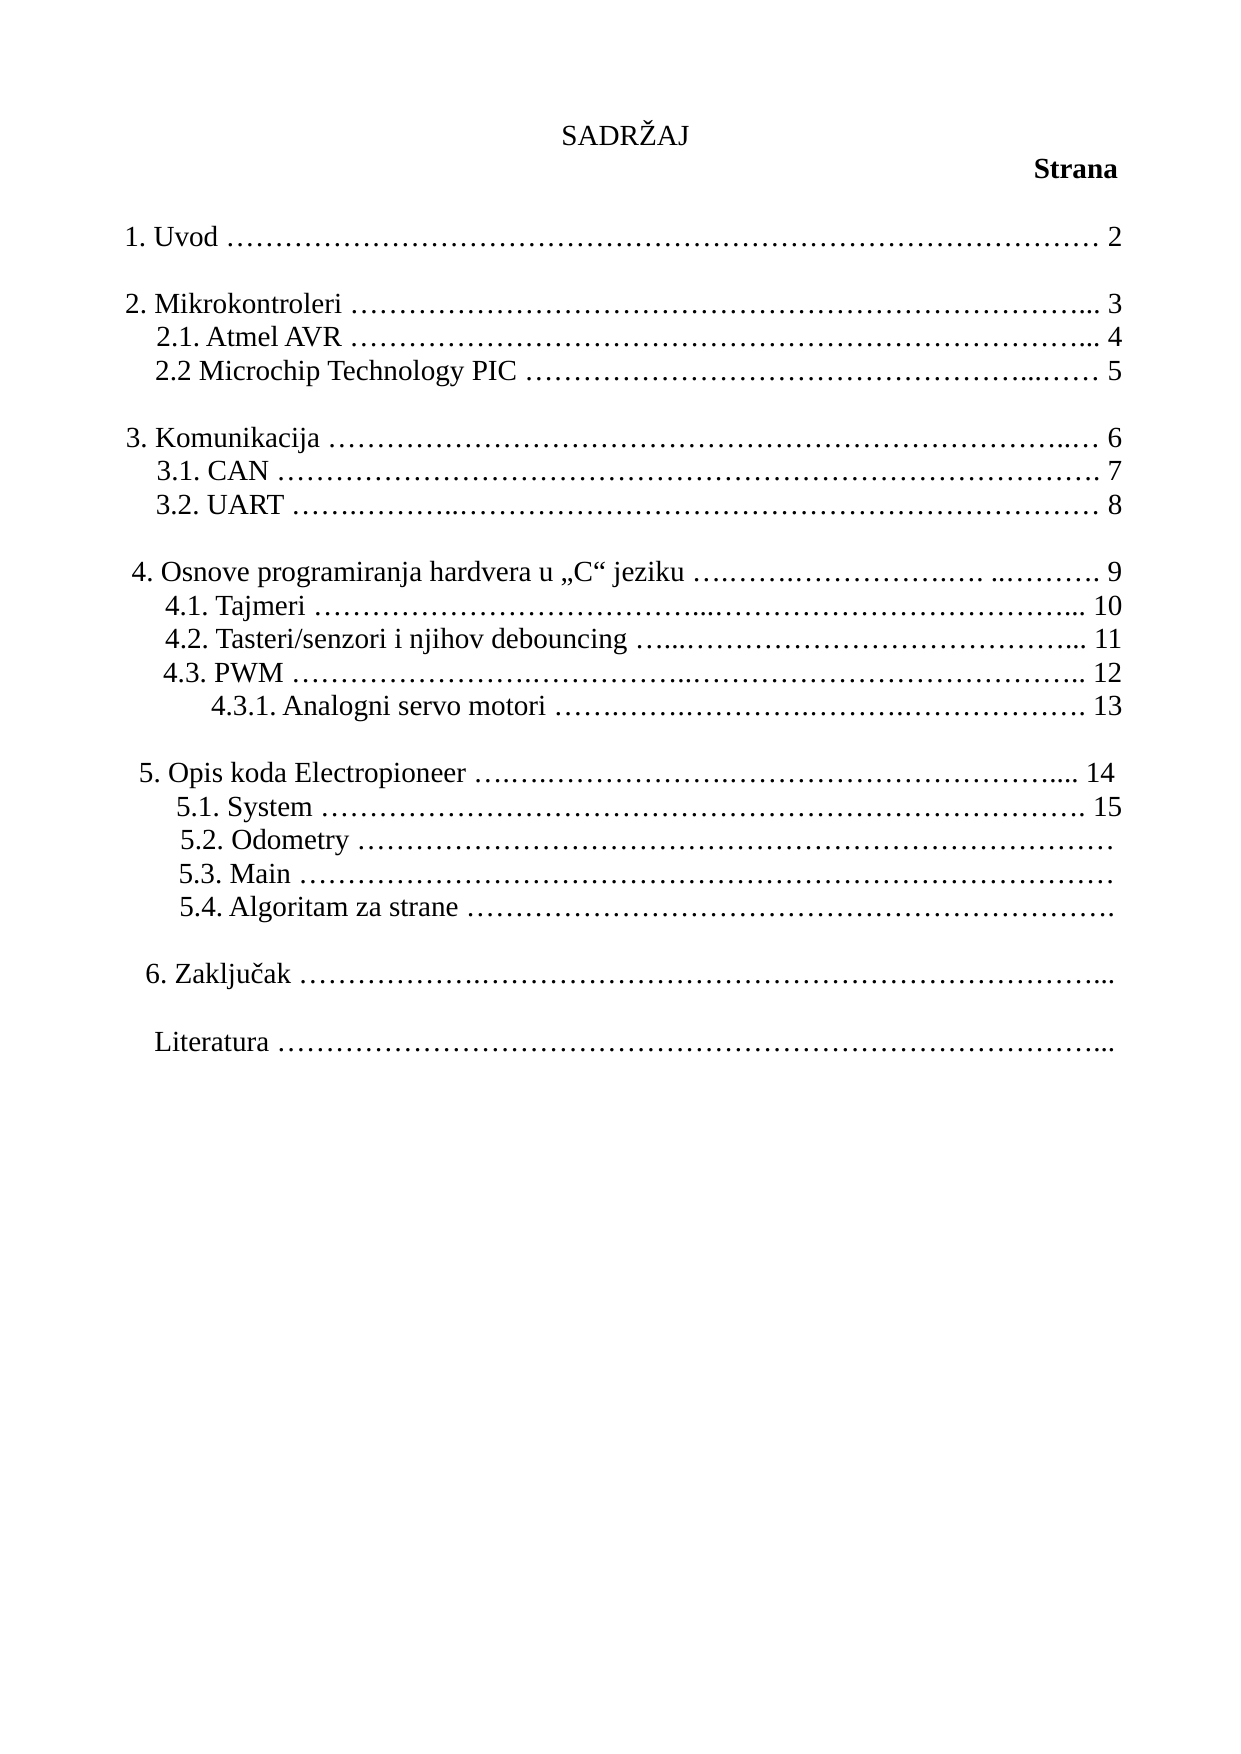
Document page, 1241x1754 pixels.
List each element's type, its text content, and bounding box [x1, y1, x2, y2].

text 2.2 Microchip Technology PIC ……………………………………………...…… 5 [118, 353, 1122, 386]
text 2. Mikrokontroleri …………………………………………………………………... 3 [118, 286, 1122, 319]
text 1. Uvod ……………………………………………………………………………… 2 [118, 219, 1122, 252]
text 4. Osnove programiranja hardvera u „C“ jeziku ….…….…………….…. ..………. 9 [118, 554, 1122, 588]
text 5.4. Algoritam za strane …………………………………………………………. [118, 889, 1122, 923]
text Literatura …………………………………………………………………………... [118, 1024, 1122, 1057]
text 3.1. CAN …………………………………………………………………………. 7 [118, 453, 1122, 487]
text 5.1. System ……………………………………………………………………. 15 [118, 789, 1122, 822]
text 4.3. PWM …………………….……………..………………………………….. 12 [118, 655, 1122, 688]
text SADRŽAJ [118, 118, 1122, 152]
text 5. Opis koda Electropioneer ….….……………….…………………………….... 14 [118, 755, 1122, 789]
text Strana [118, 152, 1122, 185]
text 3. Komunikacija …………………………………………………………………..… 6 [118, 420, 1122, 453]
text 2.1. Atmel AVR …………………………………………………………………... 4 [118, 319, 1122, 353]
text 4.3.1. Analogni servo motori …….…….………….……….………………. 13 [118, 688, 1122, 722]
text 5.3. Main ………………………………………………………………………… [118, 856, 1122, 889]
text 5.2. Odometry …………………………………………………………………… [118, 822, 1122, 856]
text 6. Zaključak ……………….………………………………………………………... [118, 957, 1122, 990]
text 4.1. Tajmeri …………………………………...………………………………... 10 [118, 588, 1122, 621]
text 3.2. UART …….………..………………………………………………………… 8 [118, 487, 1122, 521]
text 4.2. Tasteri/senzori i njihov debouncing …...…………………………………... 11 [118, 621, 1122, 655]
